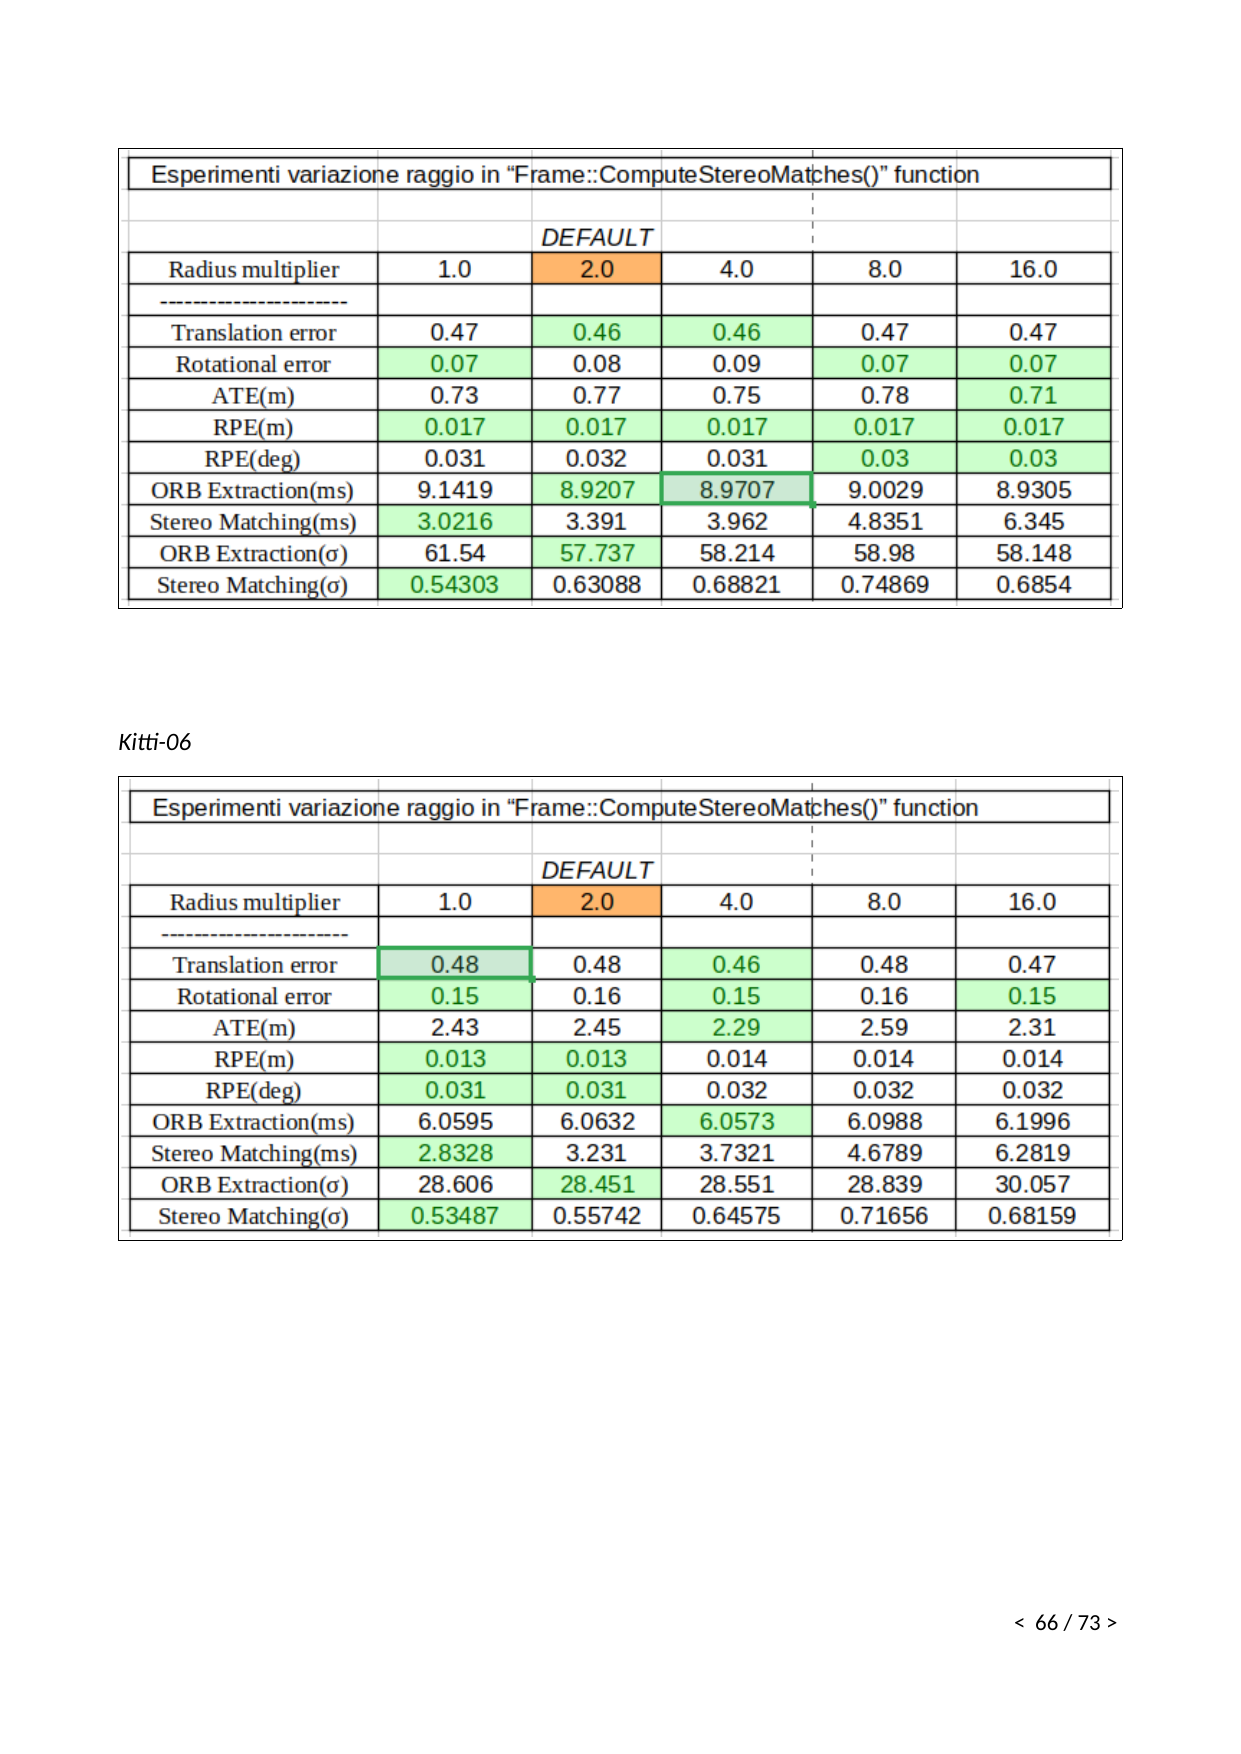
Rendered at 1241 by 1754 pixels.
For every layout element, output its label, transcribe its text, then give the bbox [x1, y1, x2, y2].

picture [121, 150, 1119, 606]
text Kitti-06 [118, 726, 1122, 757]
picture [121, 779, 1119, 1237]
